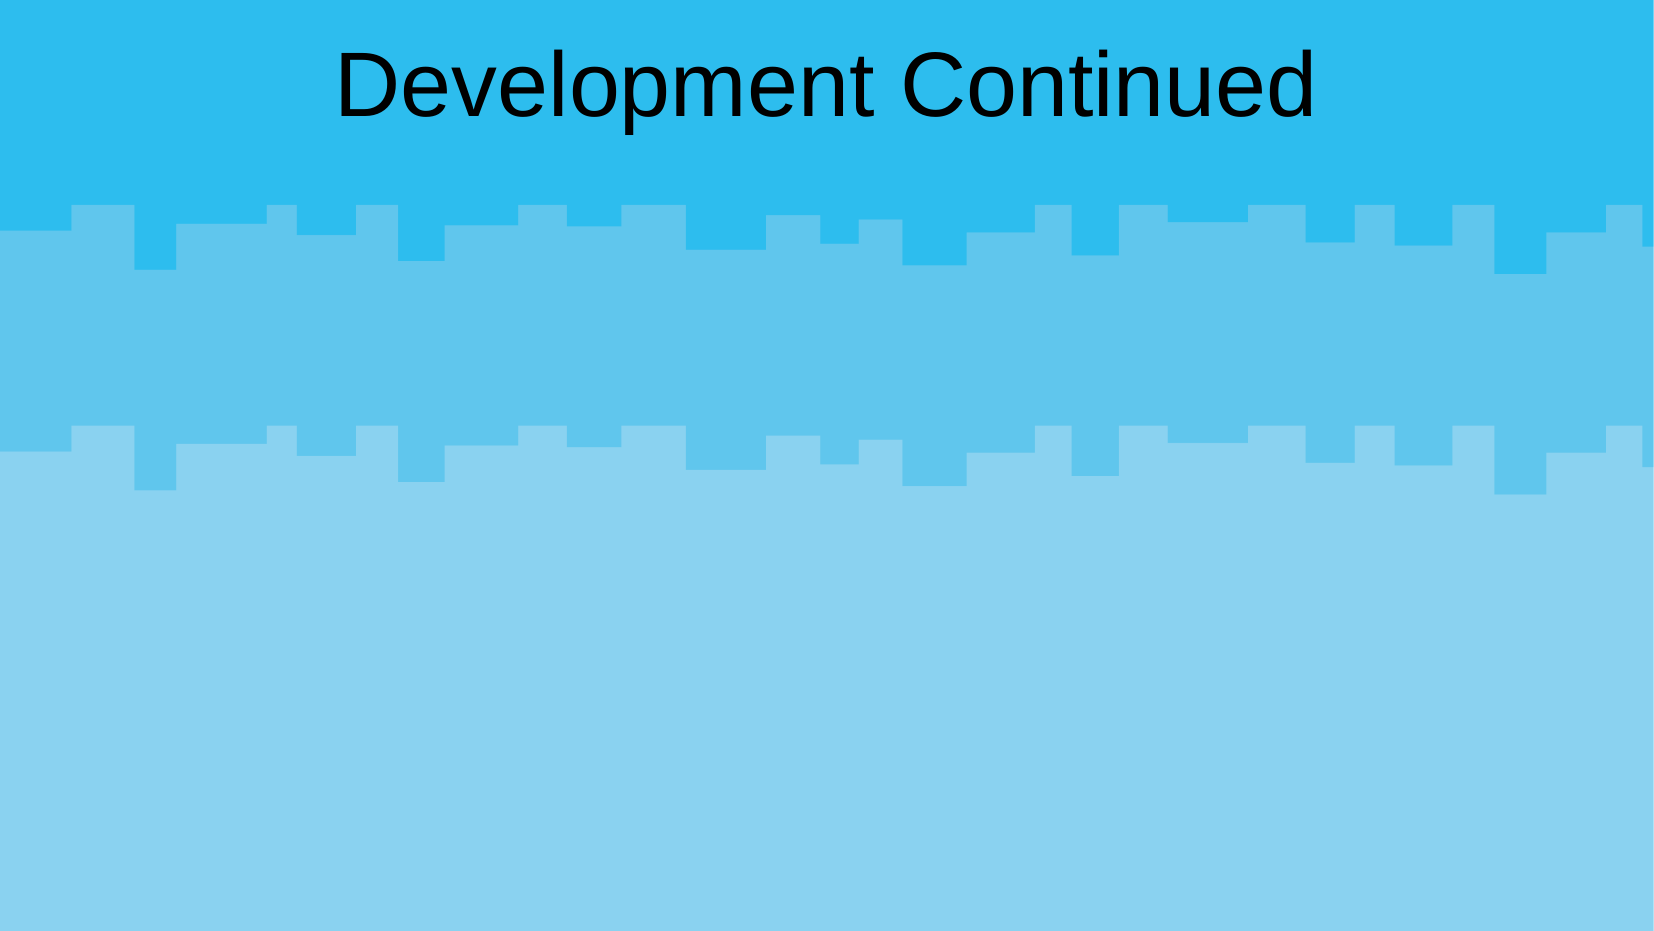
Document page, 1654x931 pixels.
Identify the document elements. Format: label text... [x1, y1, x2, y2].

title Development Continued [82, 7, 1571, 163]
picture [0, 0, 1654, 931]
